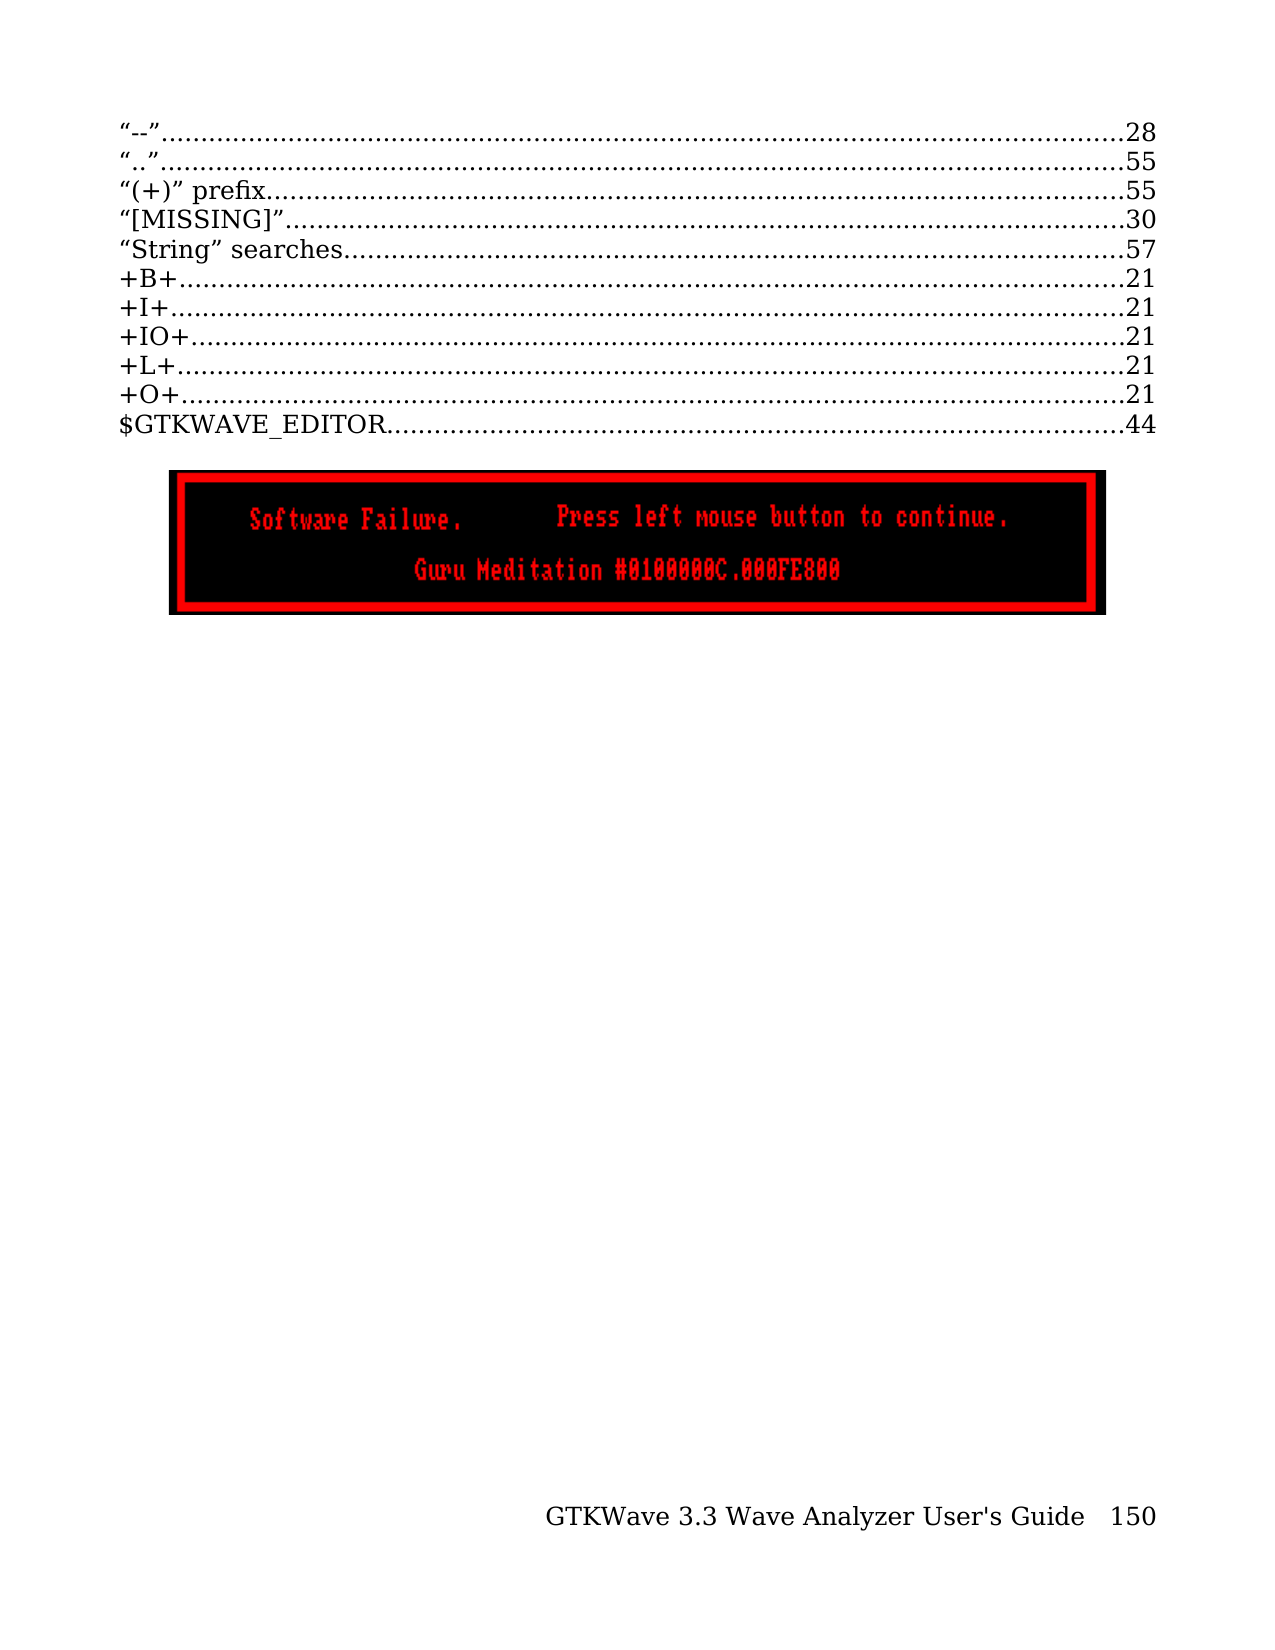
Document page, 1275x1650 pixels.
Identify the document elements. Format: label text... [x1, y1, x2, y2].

text “[MISSING]” 30 [118, 206, 1157, 235]
text +O+ 21 [118, 381, 1157, 410]
text “..” 55 [118, 147, 1157, 176]
text “String” searches 57 [118, 235, 1157, 264]
picture [168, 470, 1107, 615]
text +I+ 21 [118, 293, 1157, 322]
text “(+)” prefix 55 [118, 176, 1157, 206]
text +B+ 21 [118, 264, 1157, 293]
text +L+ 21 [118, 351, 1157, 381]
text +IO+ 21 [118, 322, 1157, 351]
text “--” 28 [118, 118, 1157, 147]
text $GTKWAVE_EDITOR 44 [118, 410, 1157, 439]
